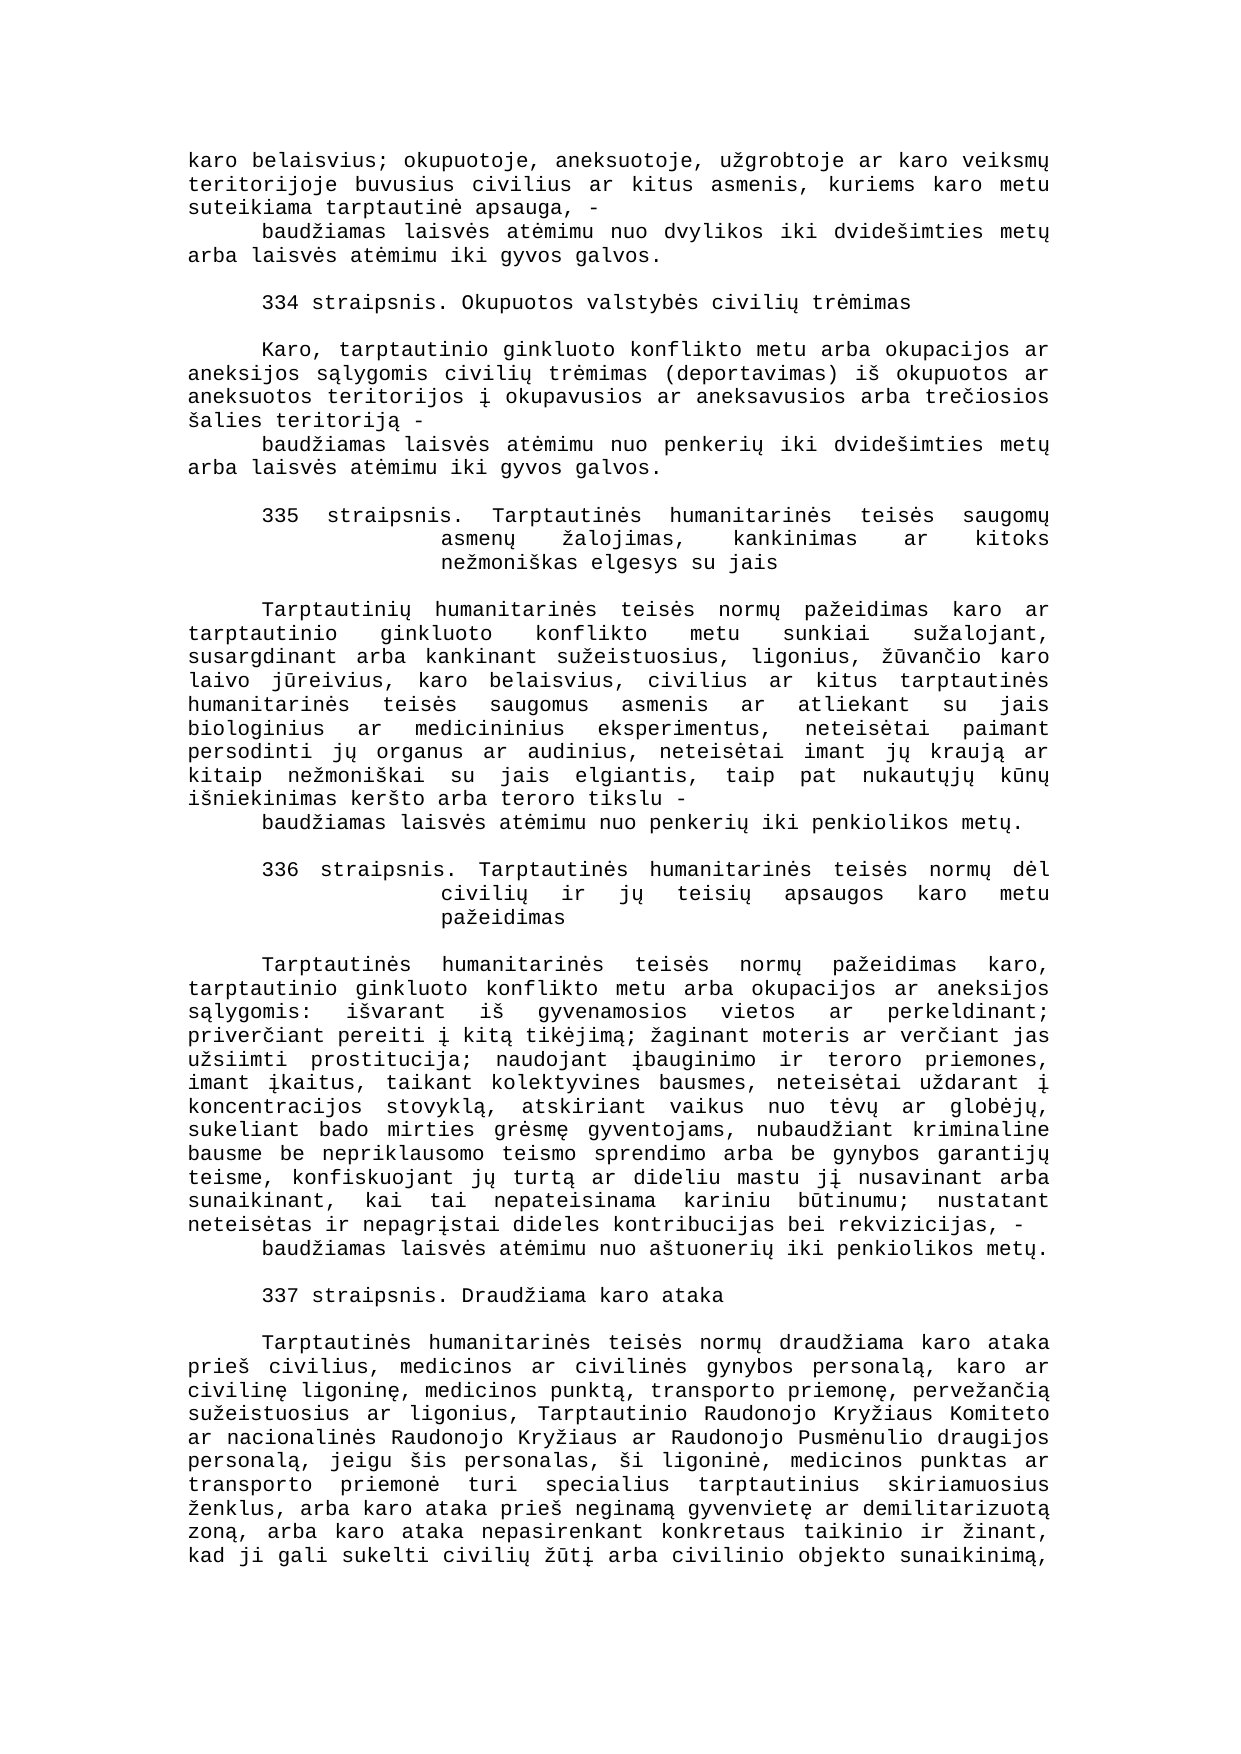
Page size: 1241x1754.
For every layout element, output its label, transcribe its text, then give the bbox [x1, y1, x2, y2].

text 335 straipsnis. Tarptautinės humanitarinės teisės saugomų asmenų žalojimas, kankinimas ar kitoks nežmoniškas elgesys su jais [261, 505, 1050, 576]
text baudžiamas laisvės atėmimu nuo penkerių iki penkiolikos metų. [187, 812, 1050, 836]
text baudžiamas laisvės atėmimu nuo dvylikos iki dvidešimties metų arba laisvės atėmimu iki gyvos galvos. [187, 221, 1050, 268]
text 334 straipsnis. Okupuotos valstybės civilių trėmimas [187, 292, 1050, 316]
text Tarptautinės humanitarinės teisės normų draudžiama karo ataka prieš civilius, medicinos ar civilinės gynybos personalą, karo ar civilinę ligoninę, medicinos punktą, transporto priemonę, pervežančią sužeistuosius ar ligonius, Tarptautinio Raudonojo Kryžiaus Komiteto ar nacionalinės Raudonojo Kryžiaus ar Raudonojo Pusmėnulio draugijos personalą, jeigu šis personalas, ši ligoninė, medicinos punktas ar transporto priemonė turi specialius tarptautinius skiriamuosius ženklus, arba karo ataka prieš neginamą gyvenvietę ar demilitarizuotą zoną, arba karo ataka nepasirenkant konkretaus taikinio ir žinant, kad ji gali sukelti civilių žūtį arba civilinio objekto sunaikinimą, [187, 1332, 1050, 1569]
text Karo, tarptautinio ginkluoto konflikto metu arba okupacijos ar aneksijos sąlygomis civilių trėmimas (deportavimas) iš okupuotos ar aneksuotos teritorijos į okupavusios ar aneksavusios arba trečiosios šalies teritoriją - [187, 339, 1050, 434]
text baudžiamas laisvės atėmimu nuo penkerių iki dvidešimties metų arba laisvės atėmimu iki gyvos galvos. [187, 434, 1050, 481]
text 337 straipsnis. Draudžiama karo ataka [187, 1285, 1050, 1309]
text Tarptautinės humanitarinės teisės normų pažeidimas karo, tarptautinio ginkluoto konflikto metu arba okupacijos ar aneksijos sąlygomis: išvarant iš gyvenamosios vietos ar perkeldinant; priverčiant pereiti į kitą tikėjimą; žaginant moteris ar verčiant jas užsiimti prostitucija; naudojant įbauginimo ir teroro priemones, imant įkaitus, taikant kolektyvines bausmes, neteisėtai uždarant į koncentracijos stovyklą, atskiriant vaikus nuo tėvų ar globėjų, sukeliant bado mirties grėsmę gyventojams, nubaudžiant kriminaline bausme be nepriklausomo teismo sprendimo arba be gynybos garantijų teisme, konfiskuojant jų turtą ar dideliu mastu jį nusavinant arba sunaikinant, kai tai nepateisinama kariniu būtinumu; nustatant neteisėtas ir nepagrįstai dideles kontribucijas bei rekvizicijas, - [187, 954, 1050, 1238]
text karo belaisvius; okupuotoje, aneksuotoje, užgrobtoje ar karo veiksmų teritorijoje buvusius civilius ar kitus asmenis, kuriems karo metu suteikiama tarptautinė apsauga, - [187, 150, 1050, 221]
text baudžiamas laisvės atėmimu nuo aštuonerių iki penkiolikos metų. [187, 1238, 1050, 1261]
text Tarptautinių humanitarinės teisės normų pažeidimas karo ar tarptautinio ginkluoto konflikto metu sunkiai sužalojant, susargdinant arba kankinant sužeistuosius, ligonius, žūvančio karo laivo jūreivius, karo belaisvius, civilius ar kitus tarptautinės humanitarinės teisės saugomus asmenis ar atliekant su jais biologinius ar medicininius eksperimentus, neteisėtai paimant persodinti jų organus ar audinius, neteisėtai imant jų kraują ar kitaip nežmoniškai su jais elgiantis, taip pat nukautųjų kūnų išniekinimas keršto arba teroro tikslu - [187, 599, 1050, 812]
text 336 straipsnis. Tarptautinės humanitarinės teisės normų dėl civilių ir jų teisių apsaugos karo metu pažeidimas [261, 859, 1050, 930]
